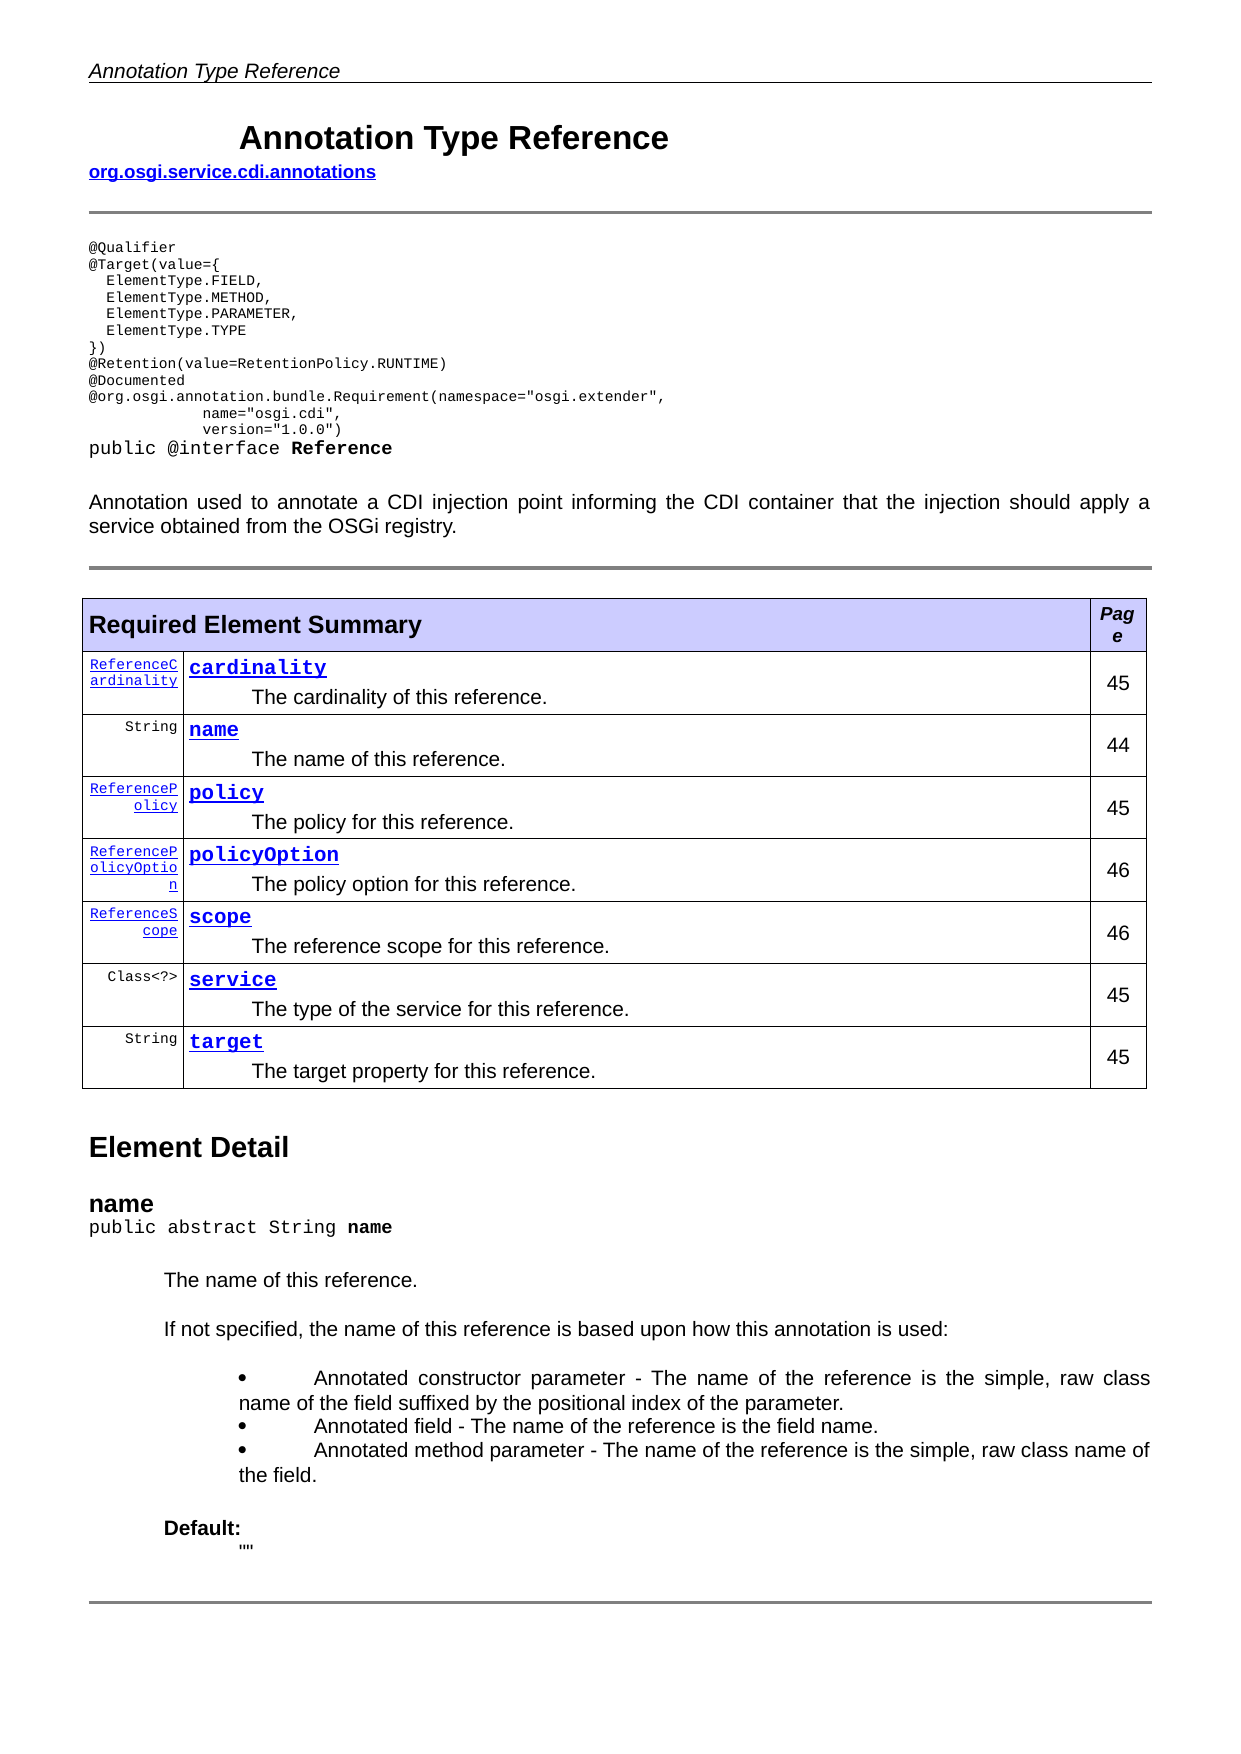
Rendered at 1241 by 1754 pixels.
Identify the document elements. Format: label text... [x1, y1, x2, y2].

table_cell String [83, 1027, 183, 1088]
list Annotated method parameter - The name of the reference is the simple, raw class name of the field. [238, 1438, 1152, 1486]
subtitle Element Detail [88, 1130, 1152, 1164]
table_cell 46 [1091, 902, 1146, 963]
table_cell policyOption The policy option for this reference. [184, 839, 1090, 901]
table_cell target The target property for this reference. [184, 1027, 1090, 1088]
table_cell 45 [1091, 1027, 1146, 1088]
table_cell 44 [1091, 715, 1146, 776]
table_cell service The type of the service for this reference. [184, 964, 1090, 1026]
table_cell ReferencePolicy [83, 777, 183, 838]
text org.osgi.service.cdi.annotations [88, 160, 1152, 182]
subtitle name [88, 1189, 1152, 1218]
table_cell name The name of this reference. [184, 715, 1090, 776]
text Default: [163, 1516, 1152, 1539]
table_header Page [1091, 599, 1146, 651]
list Annotated field - The name of the reference is the field name. [238, 1414, 1152, 1438]
table_cell ReferenceCardinality [83, 652, 183, 713]
table_cell 45 [1091, 777, 1146, 838]
table_cell scope The reference scope for this reference. [184, 902, 1090, 963]
table_cell ReferencePolicyOption [83, 839, 183, 901]
table_cell Class<?> [83, 964, 183, 1026]
table_cell cardinality The cardinality of this reference. [184, 652, 1090, 713]
table_cell 45 [1091, 652, 1146, 713]
text Annotation used to annotate a CDI injection point informing the CDI container that the injection should apply a service obtained from the OSGi registry. [88, 489, 1152, 537]
table_cell 45 [1091, 964, 1146, 1026]
text public abstract String name [88, 1218, 1152, 1239]
text @Qualifier @Target(value={ ElementType.FIELD, ElementType.METHOD, ElementType.PARAMETER, ElementType.TYPE }) @Retention(value=RetentionPolicy.RUNTIME) @Documented @org.osgi.annotation.bundle.Requirement(namespace="osgi.extender", name="osgi.cdi", version="1.0.0") public @interface Reference [88, 240, 1152, 460]
text The name of this reference. [163, 1268, 1152, 1292]
table_cell ReferenceScope [83, 902, 183, 963]
table_cell 46 [1091, 839, 1146, 901]
text "" [238, 1539, 1152, 1563]
subtitle Annotation Type Reference [238, 118, 1152, 157]
text If not specified, the name of this reference is based upon how this annotation is used: [163, 1317, 1152, 1341]
table_cell policy The policy for this reference. [184, 777, 1090, 838]
table_cell String [83, 715, 183, 776]
list Annotated constructor parameter - The name of the reference is the simple, raw class name of the field suffixed by the positional index of the parameter. [238, 1366, 1152, 1414]
table_header Required Element Summary [83, 599, 1090, 651]
